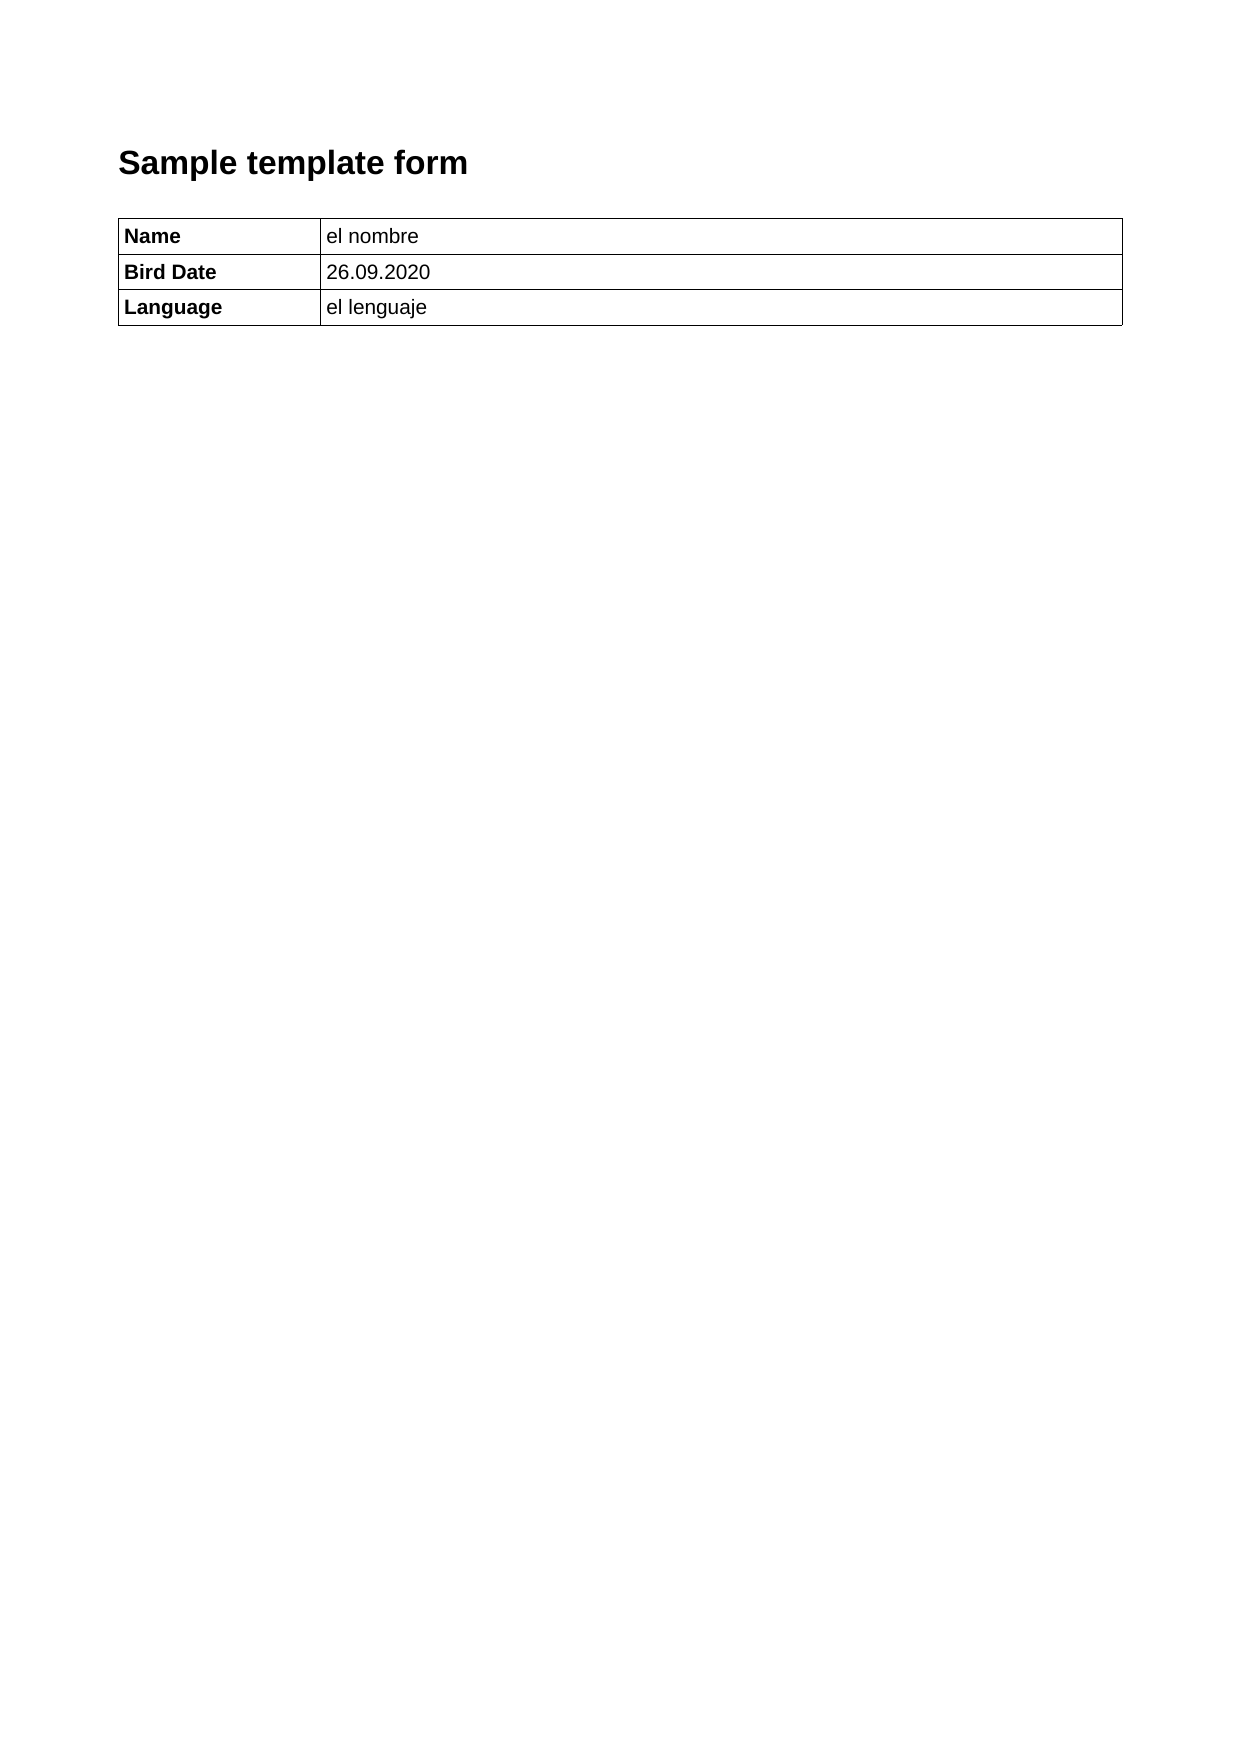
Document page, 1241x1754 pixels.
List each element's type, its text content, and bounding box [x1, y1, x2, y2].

table_cell Bird Date [119, 255, 320, 289]
table_header Name [119, 219, 320, 254]
table_cell el lenguaje [321, 290, 1122, 325]
subtitle Sample template form [118, 143, 1122, 182]
table_cell Language [119, 290, 320, 325]
table_header el nombre [321, 219, 1122, 254]
table_cell 26.09.2020 [321, 255, 1122, 289]
